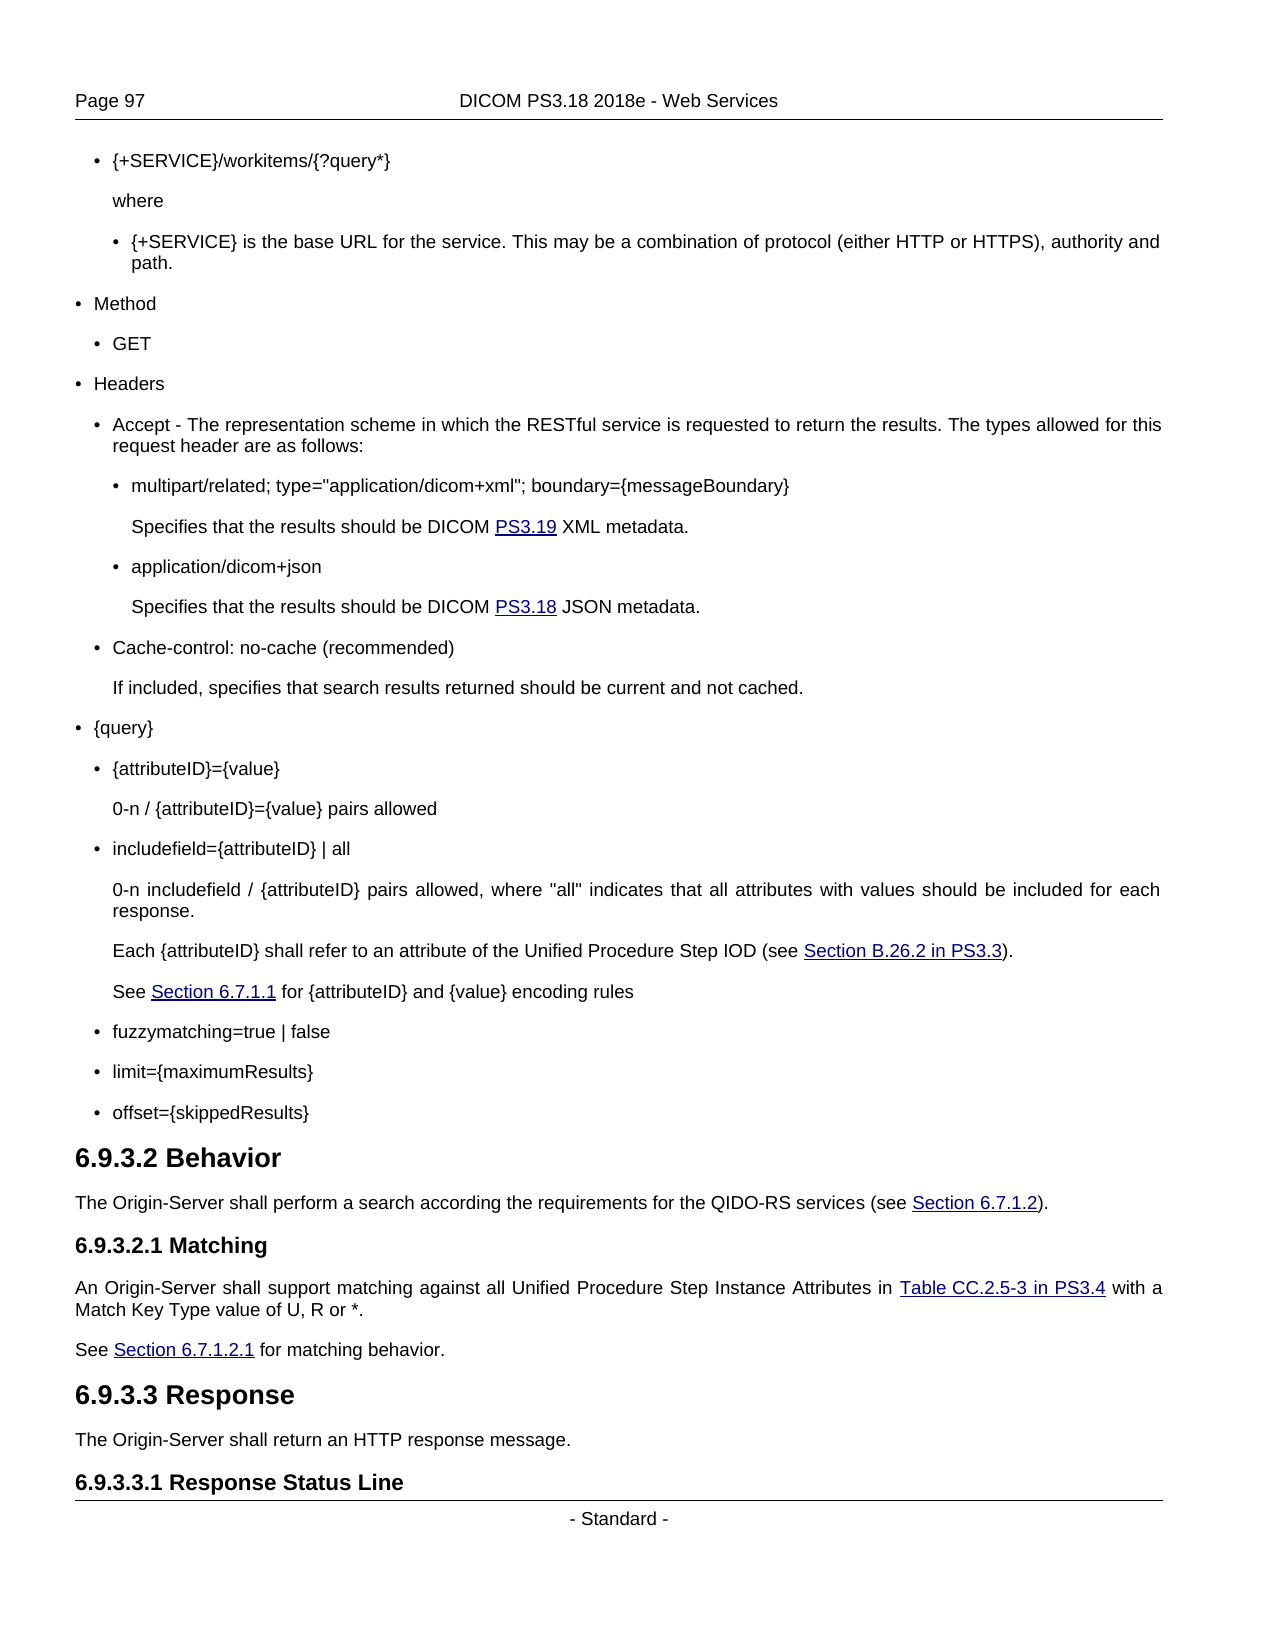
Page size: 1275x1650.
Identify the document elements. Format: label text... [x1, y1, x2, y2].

text 6.9.3.2 Behavior [75, 1142, 1162, 1173]
list application/dicom+json [112, 556, 1162, 577]
text See Section 6.7.1.2.1 for matching behavior. [75, 1339, 1162, 1360]
text 6.9.3.3.1 Response Status Line [75, 1469, 1162, 1495]
list includefield={attributeID} | all [94, 838, 1162, 860]
text The Origin-Server shall return an HTTP response message. [75, 1429, 1162, 1451]
list 0-n includefield / {attributeID} pairs allowed, where "all" indicates that all attributes with values should be included for each response. [94, 878, 1162, 922]
list Method [75, 292, 1162, 314]
list Cache-control: no-cache (recommended) [94, 637, 1162, 658]
list If included, specifies that search results returned should be current and not cached. [94, 677, 1162, 698]
list Specifies that the results should be DICOM PS3.18 JSON metadata. [112, 596, 1162, 618]
list {+SERVICE}/workitems/{?query*} [94, 150, 1162, 172]
list limit={maximumResults} [94, 1061, 1162, 1083]
text The Origin-Server shall perform a search according the requirements for the QIDO-RS services (see Section 6.7.1.2). [75, 1192, 1162, 1213]
text 6.9.3.3 Response [75, 1379, 1162, 1410]
list {+SERVICE} is the base URL for the service. This may be a combination of protocol (either HTTP or HTTPS), authority and path. [112, 231, 1162, 274]
list where [94, 190, 1162, 212]
list See Section 6.7.1.1 for {attributeID} and {value} encoding rules [94, 981, 1162, 1002]
list GET [94, 333, 1162, 354]
list Headers [75, 373, 1162, 395]
list Each {attributeID} shall refer to an attribute of the Unified Procedure Step IOD (see Section B.26.2 in PS3.3). [94, 940, 1162, 962]
list offset={skippedResults} [94, 1102, 1162, 1123]
list 0-n / {attributeID}={value} pairs allowed [94, 798, 1162, 819]
list {attributeID}={value} [94, 757, 1162, 779]
list multipart/related; type="application/dicom+xml"; boundary={messageBoundary} [112, 475, 1162, 497]
text An Origin-Server shall support matching against all Unified Procedure Step Instance Attributes in Table CC.2.5-3 in PS3.4 with a Match Key Type value of U, R or *. [75, 1277, 1162, 1320]
list {query} [75, 717, 1162, 739]
list fuzzymatching=true | false [94, 1021, 1162, 1042]
text 6.9.3.2.1 Matching [75, 1232, 1162, 1258]
list Accept - The representation scheme in which the RESTful service is requested to return the results. The types allowed for this request header are as follows: [94, 413, 1162, 457]
list Specifies that the results should be DICOM PS3.19 XML metadata. [112, 516, 1162, 537]
